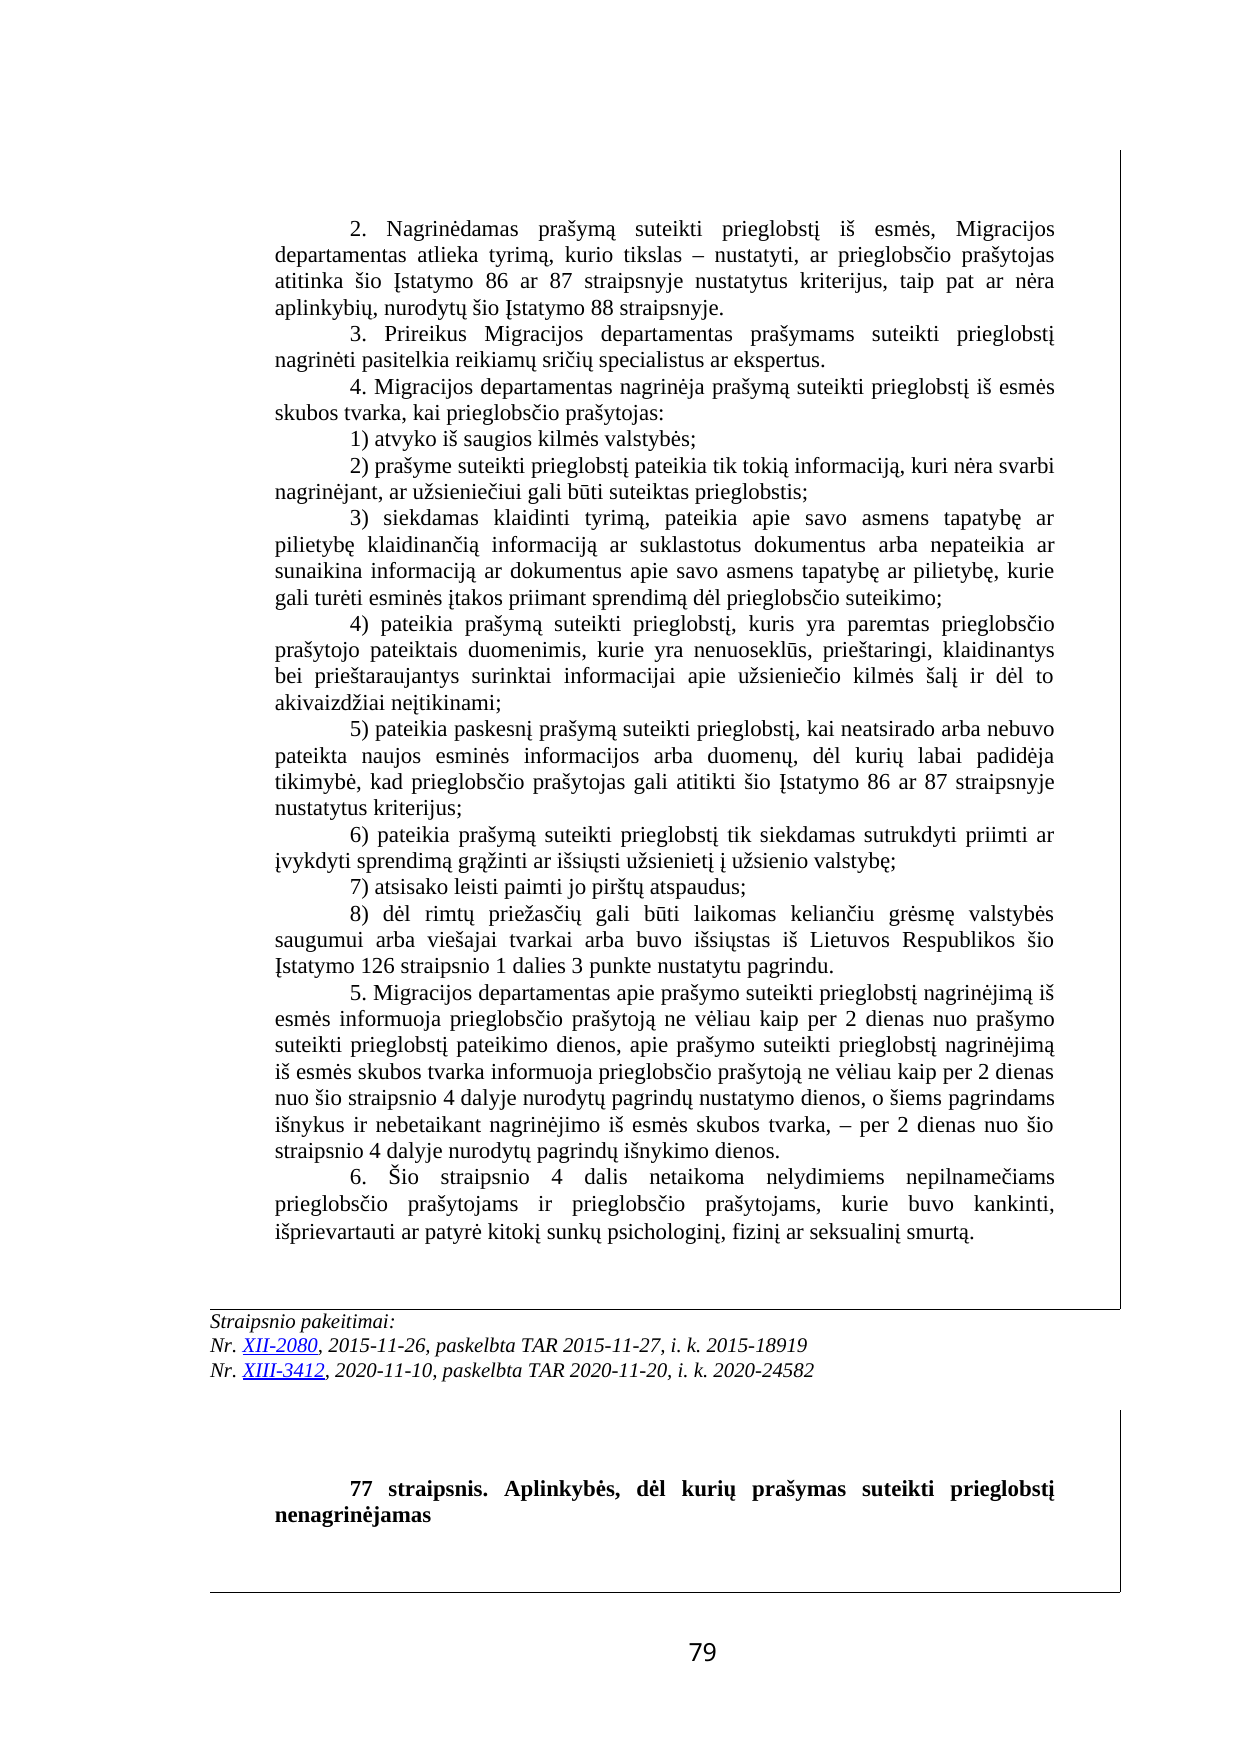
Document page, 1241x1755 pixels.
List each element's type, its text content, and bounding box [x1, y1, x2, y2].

text 3. Prireikus Migracijos departamentas prašymams suteikti prieglobstį nagrinėti pasitelkia reikiamų sričių specialistus ar ekspertus. [210, 320, 1120, 373]
text 7) atsisako leisti paimti jo pirštų atspaudus; [210, 873, 1120, 900]
text 77 straipsnis. Aplinkybės, dėl kurių prašymas suteikti prieglobstį nenagrinėjamas [210, 1410, 1120, 1592]
text 5) pateikia paskesnį prašymą suteikti prieglobstį, kai neatsirado arba nebuvo pateikta naujos esminės informacijos arba duomenų, dėl kurių labai padidėja tikimybė, kad prieglobsčio prašytojas gali atitikti šio Įstatymo 86 ar 87 straipsnyje nustatytus kriterijus; [210, 715, 1120, 821]
text 8) dėl rimtų priežasčių gali būti laikomas keliančiu grėsmę valstybės saugumui arba viešajai tvarkai arba buvo išsiųstas iš Lietuvos Respublikos šio Įstatymo 126 straipsnio 1 dalies 3 punkte nustatytu pagrindu. [210, 900, 1120, 979]
text 1) atvyko iš saugios kilmės valstybės; [210, 425, 1120, 452]
text 2. Nagrinėdamas prašymą suteikti prieglobstį iš esmės, Migracijos departamentas atlieka tyrimą, kurio tikslas – nustatyti, ar prieglobsčio prašytojas atitinka šio Įstatymo 86 ar 87 straipsnyje nustatytus kriterijus, taip pat ar nėra aplinkybių, nurodytų šio Įstatymo 88 straipsnyje. [210, 150, 1120, 320]
text Nr. XII-2080, 2015-11-26, paskelbta TAR 2015-11-27, i. k. 2015-18919 [210, 1333, 1120, 1357]
text 5. Migracijos departamentas apie prašymo suteikti prieglobstį nagrinėjimą iš esmės informuoja prieglobsčio prašytoją ne vėliau kaip per 2 dienas nuo prašymo suteikti prieglobstį pateikimo dienos, apie prašymo suteikti prieglobstį nagrinėjimą iš esmės skubos tvarka informuoja prieglobsčio prašytoją ne vėliau kaip per 2 dienas nuo šio straipsnio 4 dalyje nurodytų pagrindų nustatymo dienos, o šiems pagrindams išnykus ir nebetaikant nagrinėjimo iš esmės skubos tvarka, – per 2 dienas nuo šio straipsnio 4 dalyje nurodytų pagrindų išnykimo dienos. [210, 979, 1120, 1163]
text 4. Migracijos departamentas nagrinėja prašymą suteikti prieglobstį iš esmės skubos tvarka, kai prieglobsčio prašytojas: [210, 373, 1120, 425]
text Nr. XIII-3412, 2020-11-10, paskelbta TAR 2020-11-20, i. k. 2020-24582 [210, 1357, 1120, 1382]
text 4) pateikia prašymą suteikti prieglobstį, kuris yra paremtas prieglobsčio prašytojo pateiktais duomenimis, kurie yra nenuoseklūs, prieštaringi, klaidinantys bei prieštaraujantys surinktai informacijai apie užsieniečio kilmės šalį ir dėl to akivaizdžiai neįtikinami; [210, 610, 1120, 715]
text Straipsnio pakeitimai: [210, 1309, 1120, 1333]
text 3) siekdamas klaidinti tyrimą, pateikia apie savo asmens tapatybę ar pilietybę klaidinančią informaciją ar suklastotus dokumentus arba nepateikia ar sunaikina informaciją ar dokumentus apie savo asmens tapatybę ar pilietybę, kurie gali turėti esminės įtakos priimant sprendimą dėl prieglobsčio suteikimo; [210, 504, 1120, 610]
text 6. Šio straipsnio 4 dalis netaikoma nelydimiems nepilnamečiams prieglobsčio prašytojams ir prieglobsčio prašytojams, kurie buvo kankinti, išprievartauti ar patyrė kitokį sunkų psichologinį, fizinį ar seksualinį smurtą. [210, 1163, 1120, 1309]
text 6) pateikia prašymą suteikti prieglobstį tik siekdamas sutrukdyti priimti ar įvykdyti sprendimą grąžinti ar išsiųsti užsienietį į užsienio valstybę; [210, 821, 1120, 873]
text 2) prašyme suteikti prieglobstį pateikia tik tokią informaciją, kuri nėra svarbi nagrinėjant, ar užsieniečiui gali būti suteiktas prieglobstis; [210, 452, 1120, 504]
